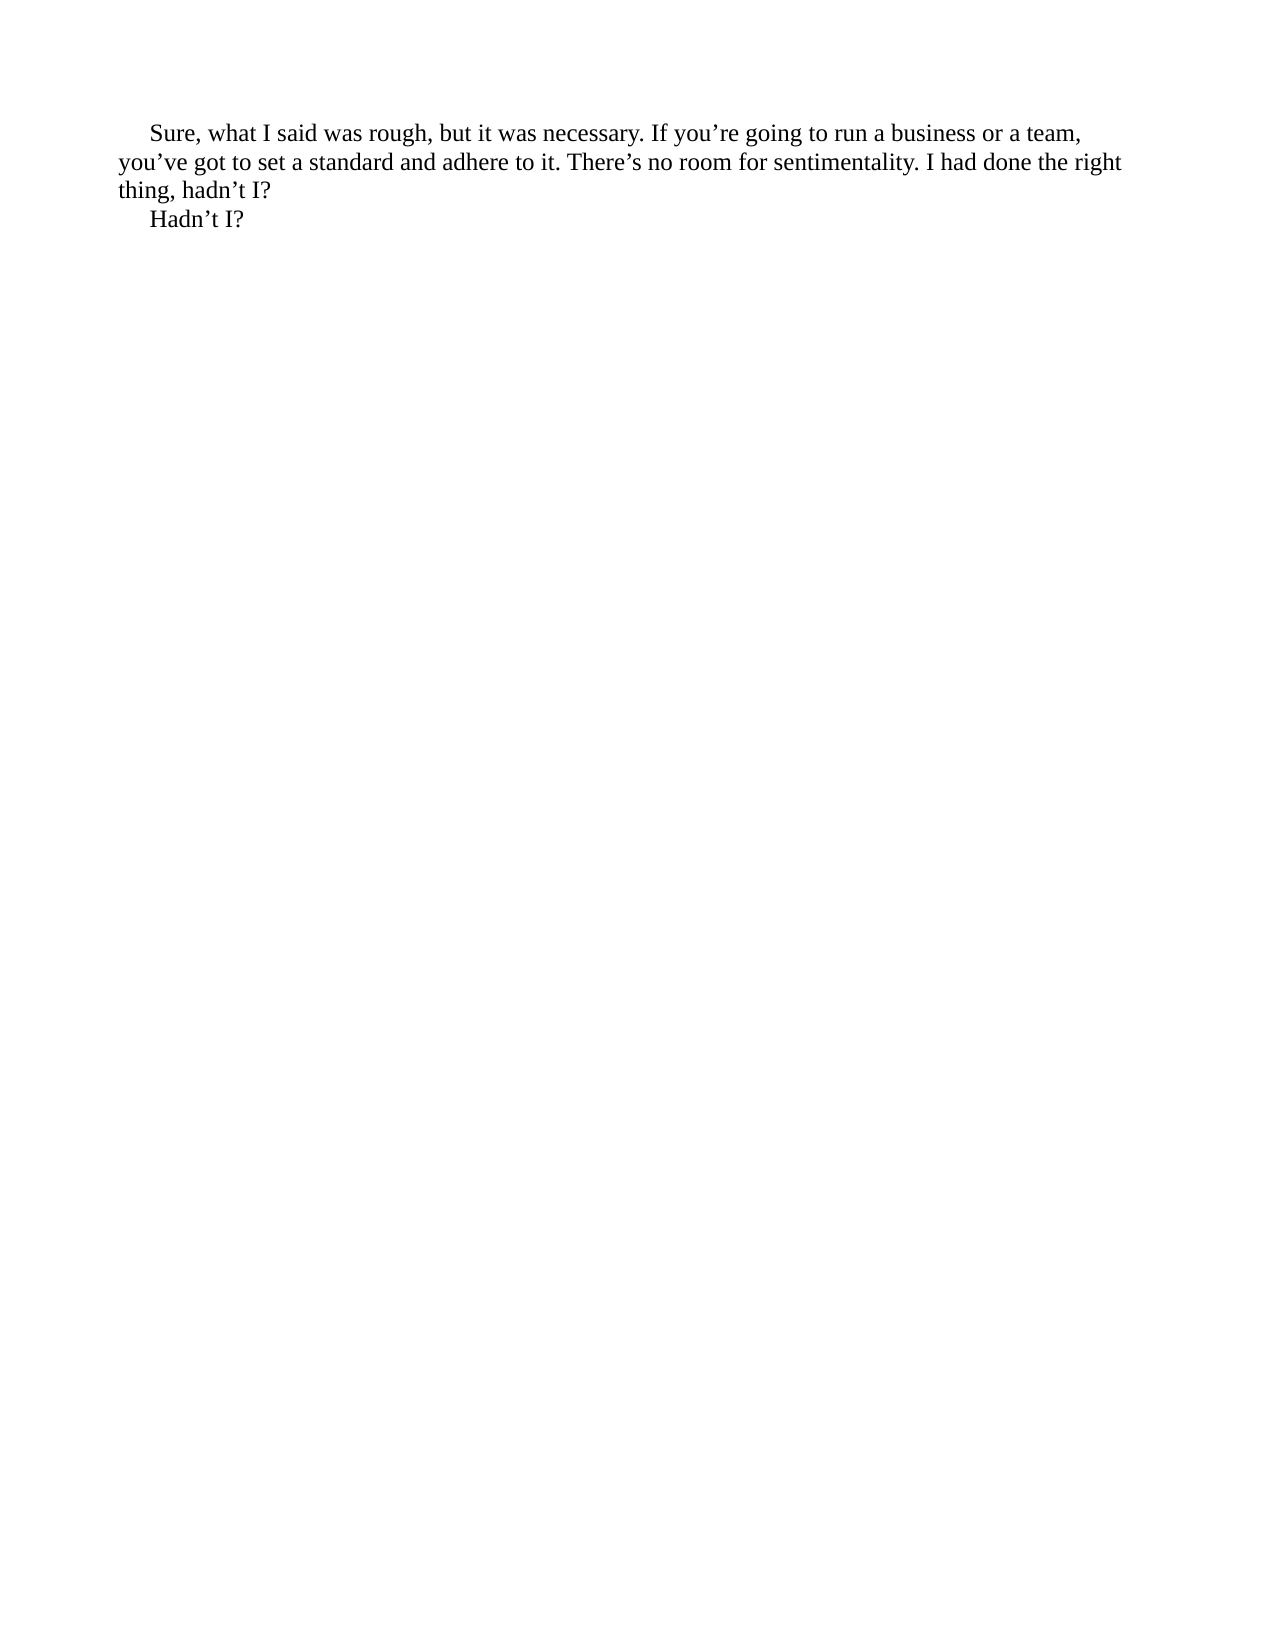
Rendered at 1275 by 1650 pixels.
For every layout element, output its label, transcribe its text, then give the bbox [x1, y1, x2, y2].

text Sure, what I said was rough, but it was necessary. If you’re going to run a business or a team, you’ve got to set a standard and adhere to it. There’s no room for sentimentality. I had done the right thing, hadn’t I? [118, 118, 1157, 204]
text Hadn’t I? [118, 204, 1157, 233]
